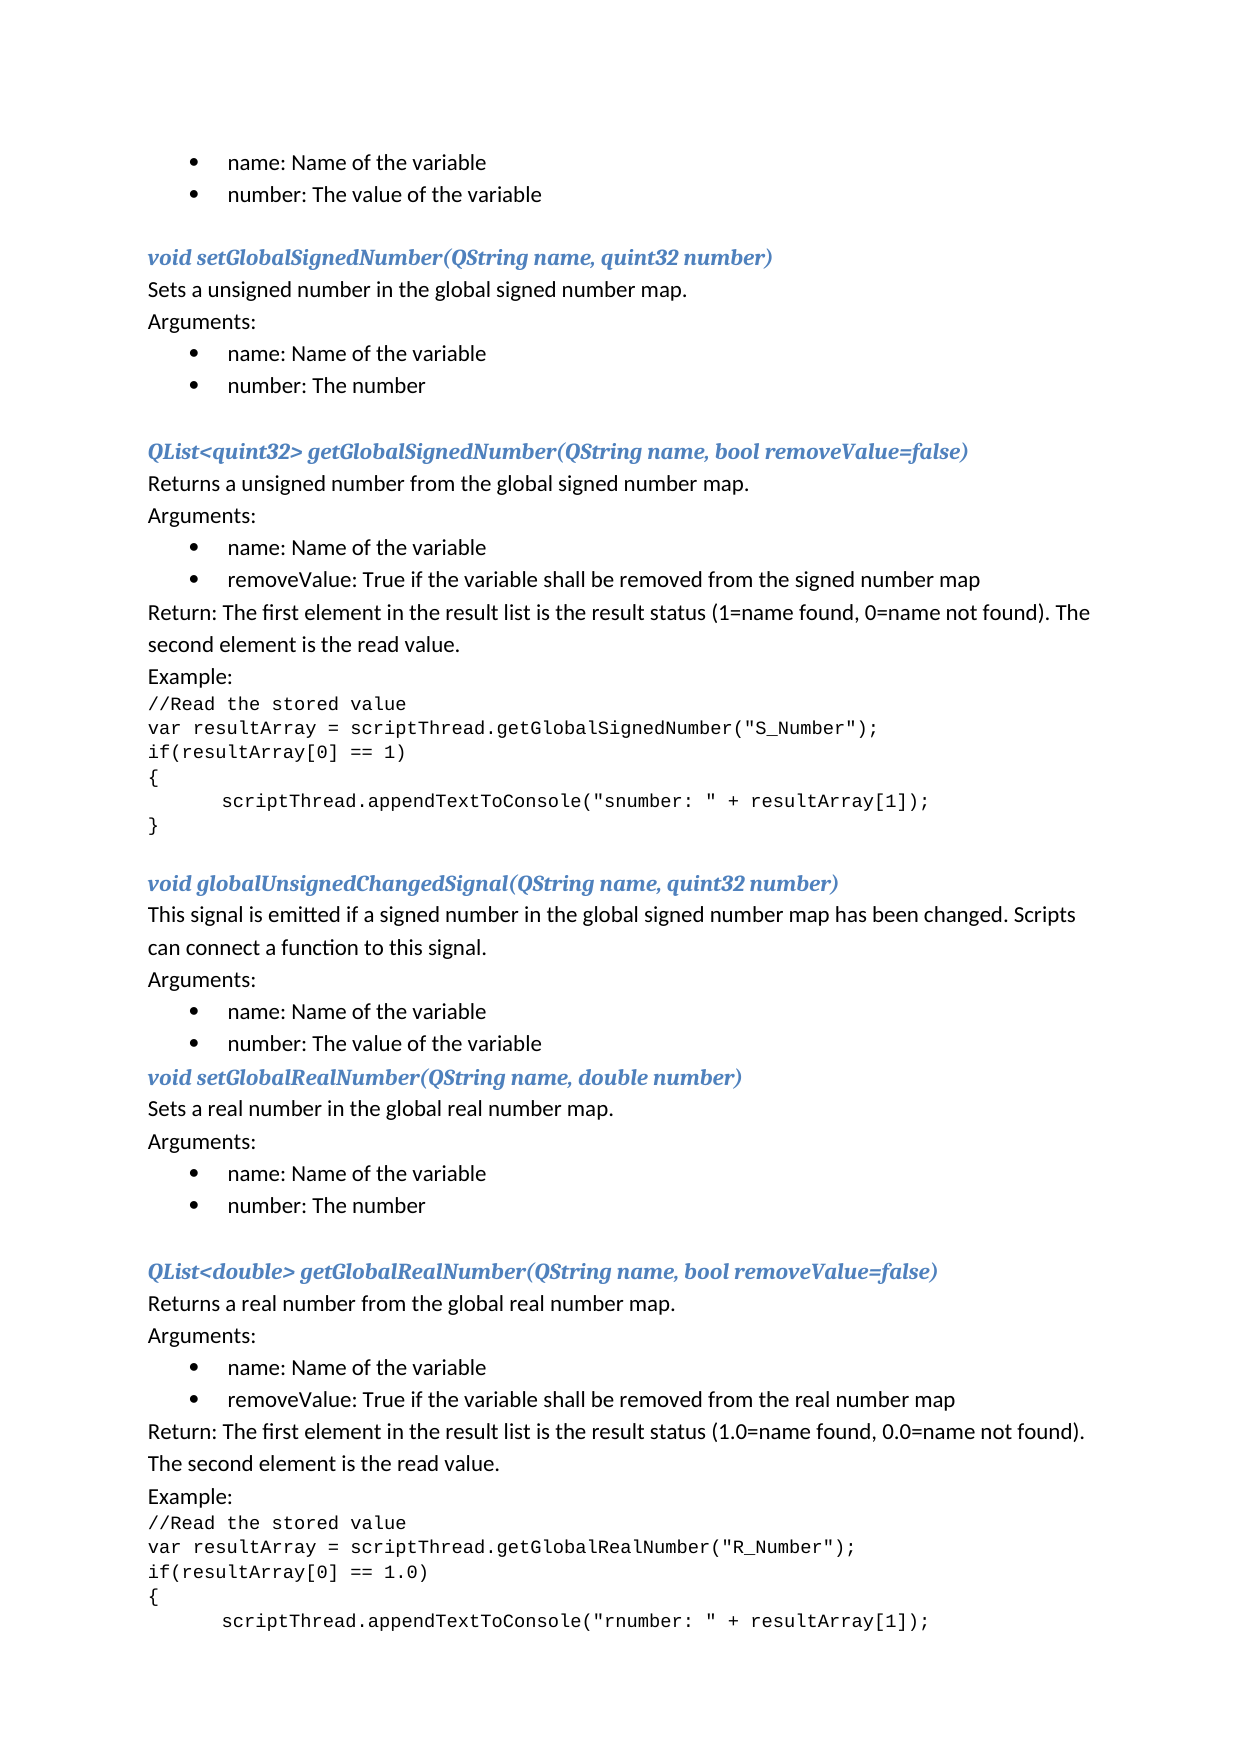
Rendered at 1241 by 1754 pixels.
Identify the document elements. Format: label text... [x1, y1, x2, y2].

text This signal is emitted if a signed number in the global signed number map has been changed. Scripts can connect a function to this signal. [148, 901, 1093, 961]
list Example: [148, 662, 1093, 690]
list Return: The first element in the result list is the result status (1.0=name found, 0.0=name not found). The second element is the read value. [148, 1417, 1093, 1478]
list number: The number [190, 1191, 1093, 1219]
list removeValue: True if the variable shall be removed from the signed number map [190, 566, 1093, 593]
list scriptThread.appendTextToConsole("snumber: " + resultArray[1]); [148, 792, 1093, 813]
list Return: The first element in the result list is the result status (1=name found, 0=name not found). The second element is the read value. [148, 598, 1093, 658]
list { [148, 1587, 1093, 1608]
list name: Name of the variable [190, 148, 1093, 176]
subtitle QList<double> getGlobalRealNumber(QString name, bool removeValue=false) [148, 1258, 1093, 1285]
list name: Name of the variable [190, 997, 1093, 1025]
list var resultArray = scriptThread.getGlobalSignedNumber("S_Number"); [148, 719, 1093, 740]
text Arguments: [148, 965, 1093, 993]
subtitle void globalUnsignedChangedSignal(QString name, quint32 number) [148, 870, 1093, 897]
list var resultArray = scriptThread.getGlobalRealNumber("R_Number"); [148, 1538, 1093, 1559]
subtitle void setGlobalSignedNumber(QString name, quint32 number) [148, 245, 1093, 271]
list number: The number [190, 371, 1093, 399]
list } [148, 816, 1093, 837]
text Sets a unsigned number in the global signed number map. [148, 275, 1093, 303]
text Sets a real number in the global real number map. [148, 1094, 1093, 1123]
text Returns a real number from the global real number map. [148, 1289, 1093, 1317]
subtitle void setGlobalRealNumber(QString name, double number) [148, 1064, 1093, 1091]
list if(resultArray[0] == 1.0) [148, 1563, 1093, 1584]
text Arguments: [148, 307, 1093, 335]
list if(resultArray[0] == 1) [148, 743, 1093, 764]
text Arguments: [148, 501, 1093, 529]
list name: Name of the variable [190, 339, 1093, 367]
list name: Name of the variable [190, 1353, 1093, 1381]
list scriptThread.appendTextToConsole("rnumber: " + resultArray[1]); [148, 1611, 1093, 1633]
subtitle QList<quint32> getGlobalSignedNumber(QString name, bool removeValue=false) [148, 439, 1093, 465]
list name: Name of the variable [190, 533, 1093, 561]
list number: The value of the variable [190, 1029, 1093, 1057]
list //Read the stored value [148, 694, 1093, 716]
text Arguments: [148, 1127, 1093, 1155]
text Returns a unsigned number from the global signed number map. [148, 469, 1093, 497]
list number: The value of the variable [190, 180, 1093, 208]
list { [148, 767, 1093, 789]
list name: Name of the variable [190, 1159, 1093, 1187]
list //Read the stored value [148, 1514, 1093, 1535]
list removeValue: True if the variable shall be removed from the real number map [190, 1385, 1093, 1413]
list Example: [148, 1482, 1093, 1510]
text Arguments: [148, 1321, 1093, 1349]
